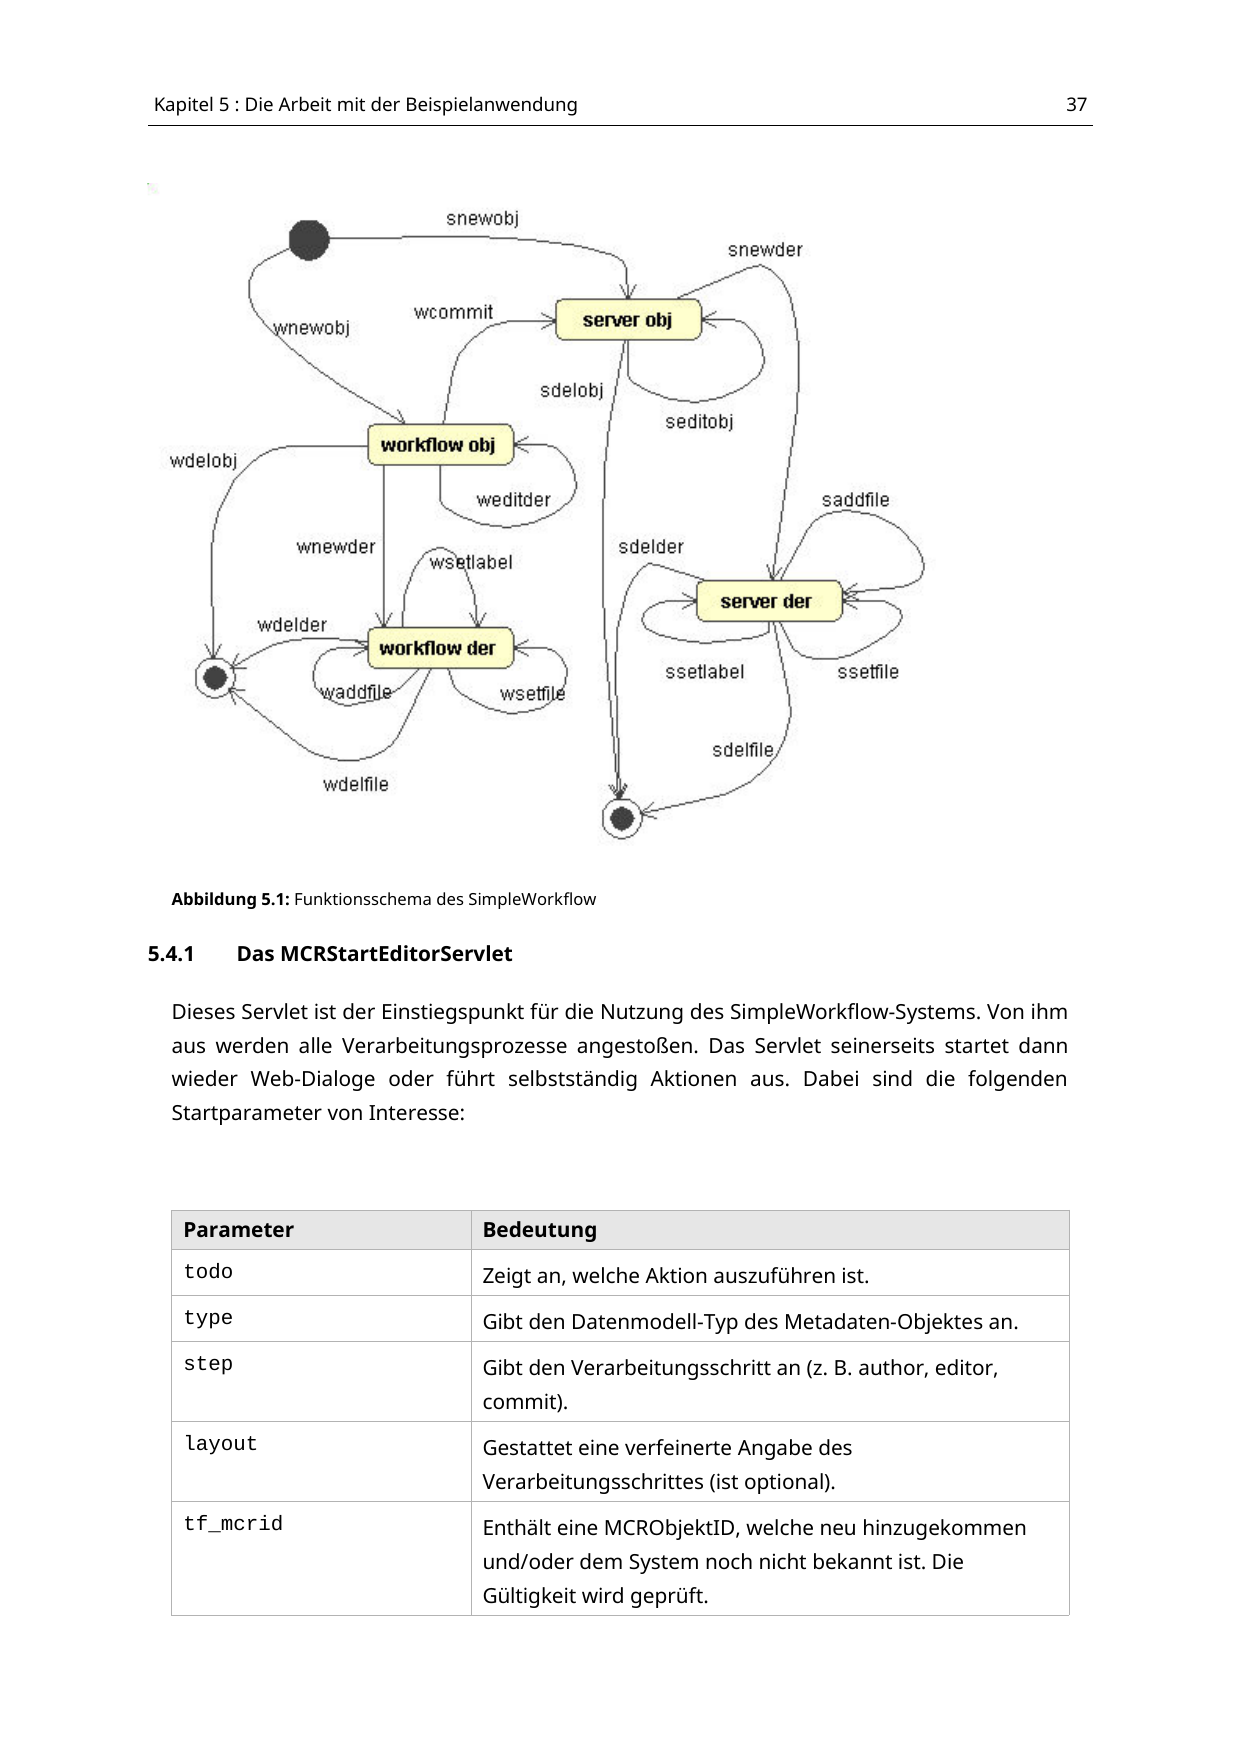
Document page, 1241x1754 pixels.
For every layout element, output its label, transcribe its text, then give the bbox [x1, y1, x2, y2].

subtitle Das MCRStartEditorServlet [148, 148, 1092, 968]
table_header Parameter [172, 1211, 471, 1249]
table_cell type [172, 1296, 471, 1341]
table_cell layout [172, 1422, 471, 1501]
table_cell Gibt den Datenmodell-Typ des Metadaten-Objektes an. [472, 1296, 1069, 1341]
table_cell Zeigt an, welche Aktion auszuführen ist. [472, 1250, 1069, 1295]
text Dieses Servlet ist der Einstiegspunkt für die Nutzung des SimpleWorkflow-Systems. Von ihm aus werden alle Verarbeitungsprozesse angestoßen. Das Servlet seinerseits startet dann wieder Web-Dialoge oder führt selbstständig Aktionen aus. Dabei sind die folgenden Startparameter von Interesse: [171, 997, 1069, 1127]
text Abbildung 5.1: Funktionsschema des SimpleWorkflow [171, 871, 961, 910]
picture [147, 183, 985, 871]
table_cell todo [172, 1250, 471, 1295]
table_cell step [172, 1342, 471, 1421]
table_cell Gibt den Verarbeitungsschritt an (z. B. author, editor, commit). [472, 1342, 1069, 1421]
table_header Bedeutung [472, 1211, 1069, 1249]
table_cell Enthält eine MCRObjektID, welche neu hinzugekommen und/oder dem System noch nicht bekannt ist. Die Gültigkeit wird geprüft. [472, 1502, 1069, 1615]
table_cell tf_mcrid [172, 1502, 471, 1615]
table_cell Gestattet eine verfeinerte Angabe des Verarbeitungsschrittes (ist optional). [472, 1422, 1069, 1501]
